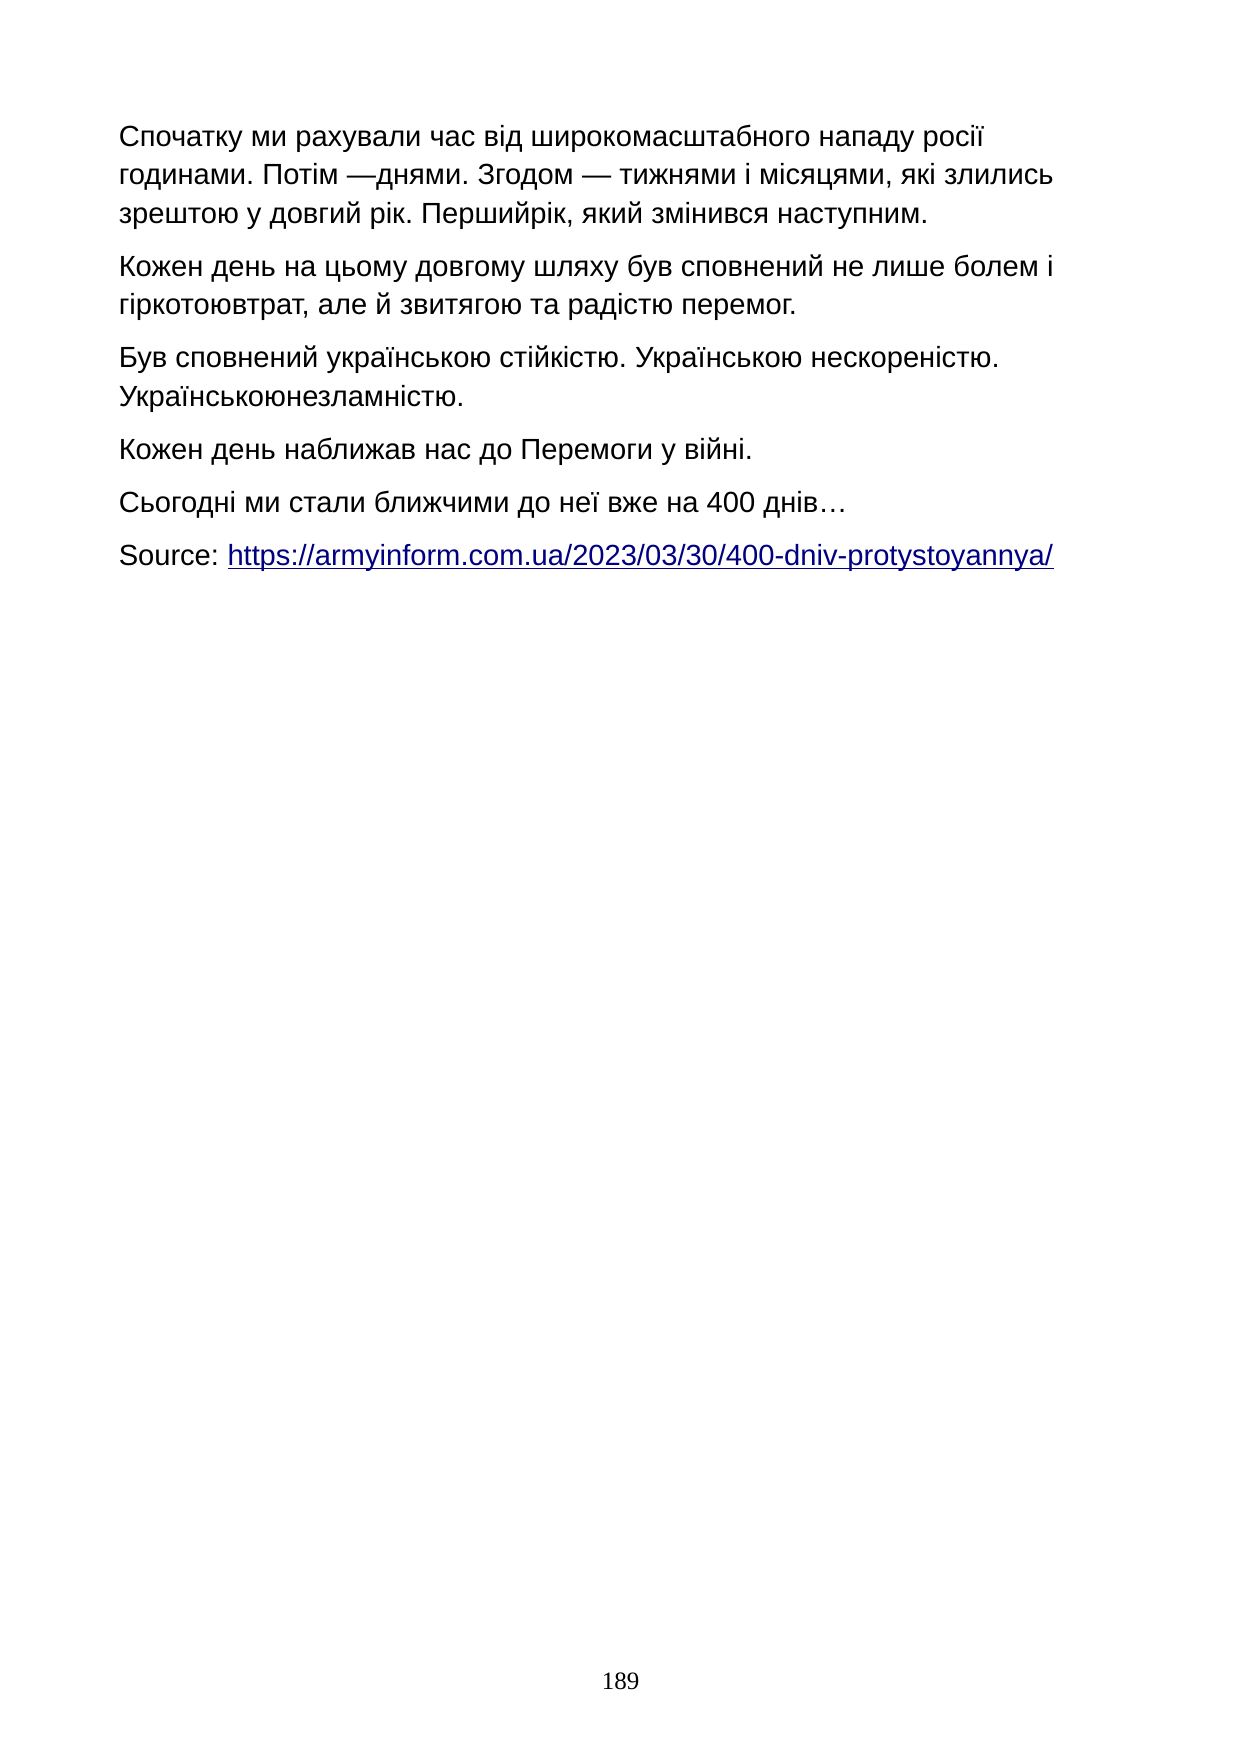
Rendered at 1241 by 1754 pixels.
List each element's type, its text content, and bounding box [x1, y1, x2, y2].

text Спочатку ми рахували час від широкомасштабного нападу росії годинами. Потім —днями. Згодом — тижнями і місяцями, які злились зрештою у довгий рік. Першийрік, який змінився наступним. [118, 118, 1122, 229]
text Кожен день наближав нас до Перемоги у війні. [118, 432, 1122, 466]
text Source: https://armyinform.com.ua/2023/03/30/400-dniv-protystoyannya/ [118, 538, 1122, 572]
text Був сповнений українською стійкістю. Українською нескореністю. Українськоюнезламністю. [118, 340, 1122, 412]
text Кожен день на цьому довгому шляху був сповнений не лише болем і гіркотоювтрат, але й звитягою та радістю перемог. [118, 249, 1122, 321]
text Сьогодні ми стали ближчими до неї вже на 400 днів… [118, 485, 1122, 519]
